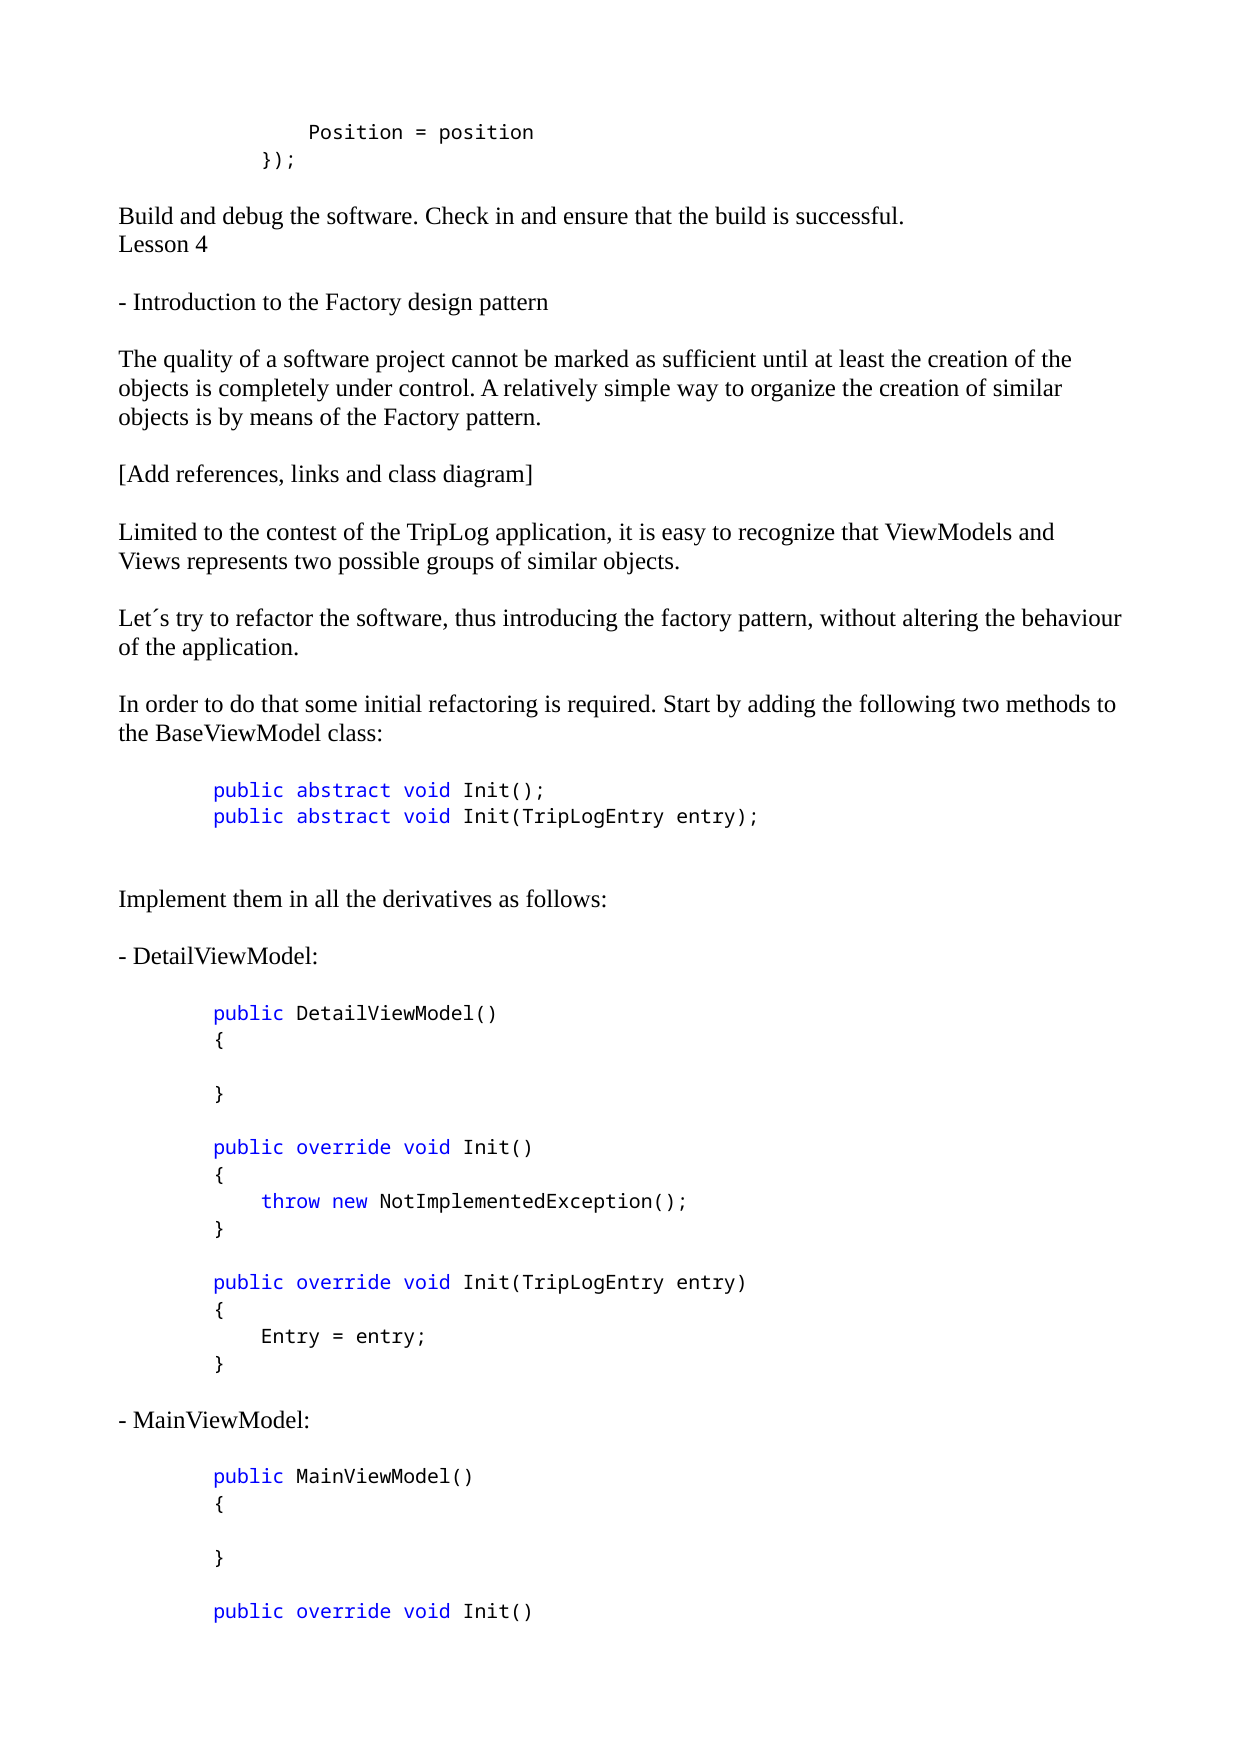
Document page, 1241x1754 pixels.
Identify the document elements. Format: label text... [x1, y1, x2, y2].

text }); [118, 145, 1122, 172]
text public DetailViewModel() [118, 999, 1122, 1026]
text { [118, 1161, 1122, 1188]
text { [118, 1296, 1122, 1322]
text Entry = entry; [118, 1322, 1122, 1349]
text } [118, 1544, 1122, 1571]
text public override void Init() [118, 1598, 1122, 1624]
text public abstract void Init(); [118, 776, 1122, 803]
text throw new NotImplementedException(); [118, 1188, 1122, 1214]
text - Introduction to the Factory design pattern [118, 287, 1122, 316]
text } [118, 1349, 1122, 1376]
text - DetailViewModel: [118, 941, 1122, 970]
text { [118, 1026, 1122, 1053]
text public override void Init() [118, 1134, 1122, 1161]
text public MainViewModel() [118, 1463, 1122, 1490]
text Build and debug the software. Check in and ensure that the build is successful. [118, 201, 1122, 229]
text Lesson 4 [118, 229, 1122, 258]
text public override void Init(TripLogEntry entry) [118, 1268, 1122, 1296]
text In order to do that some initial refactoring is required. Start by adding the following two methods to the BaseViewModel class: [118, 689, 1122, 747]
text Implement them in all the derivatives as follows: [118, 884, 1122, 912]
text - MainViewModel: [118, 1405, 1122, 1434]
text [Add references, links and class diagram] [118, 459, 1122, 488]
text } [118, 1080, 1122, 1107]
text Limited to the contest of the TripLog application, it is easy to recognize that ViewModels and Views represents two possible groups of similar objects. [118, 517, 1122, 574]
text } [118, 1214, 1122, 1242]
text public abstract void Init(TripLogEntry entry); [118, 803, 1122, 830]
text The quality of a software project cannot be marked as sufficient until at least the creation of the objects is completely under control. A relatively simple way to organize the creation of similar objects is by means of the Factory pattern. [118, 344, 1122, 431]
text Let´s try to refactor the software, thus introducing the factory pattern, without altering the behaviour of the application. [118, 603, 1122, 661]
text Position = position [118, 118, 1122, 145]
text { [118, 1490, 1122, 1517]
